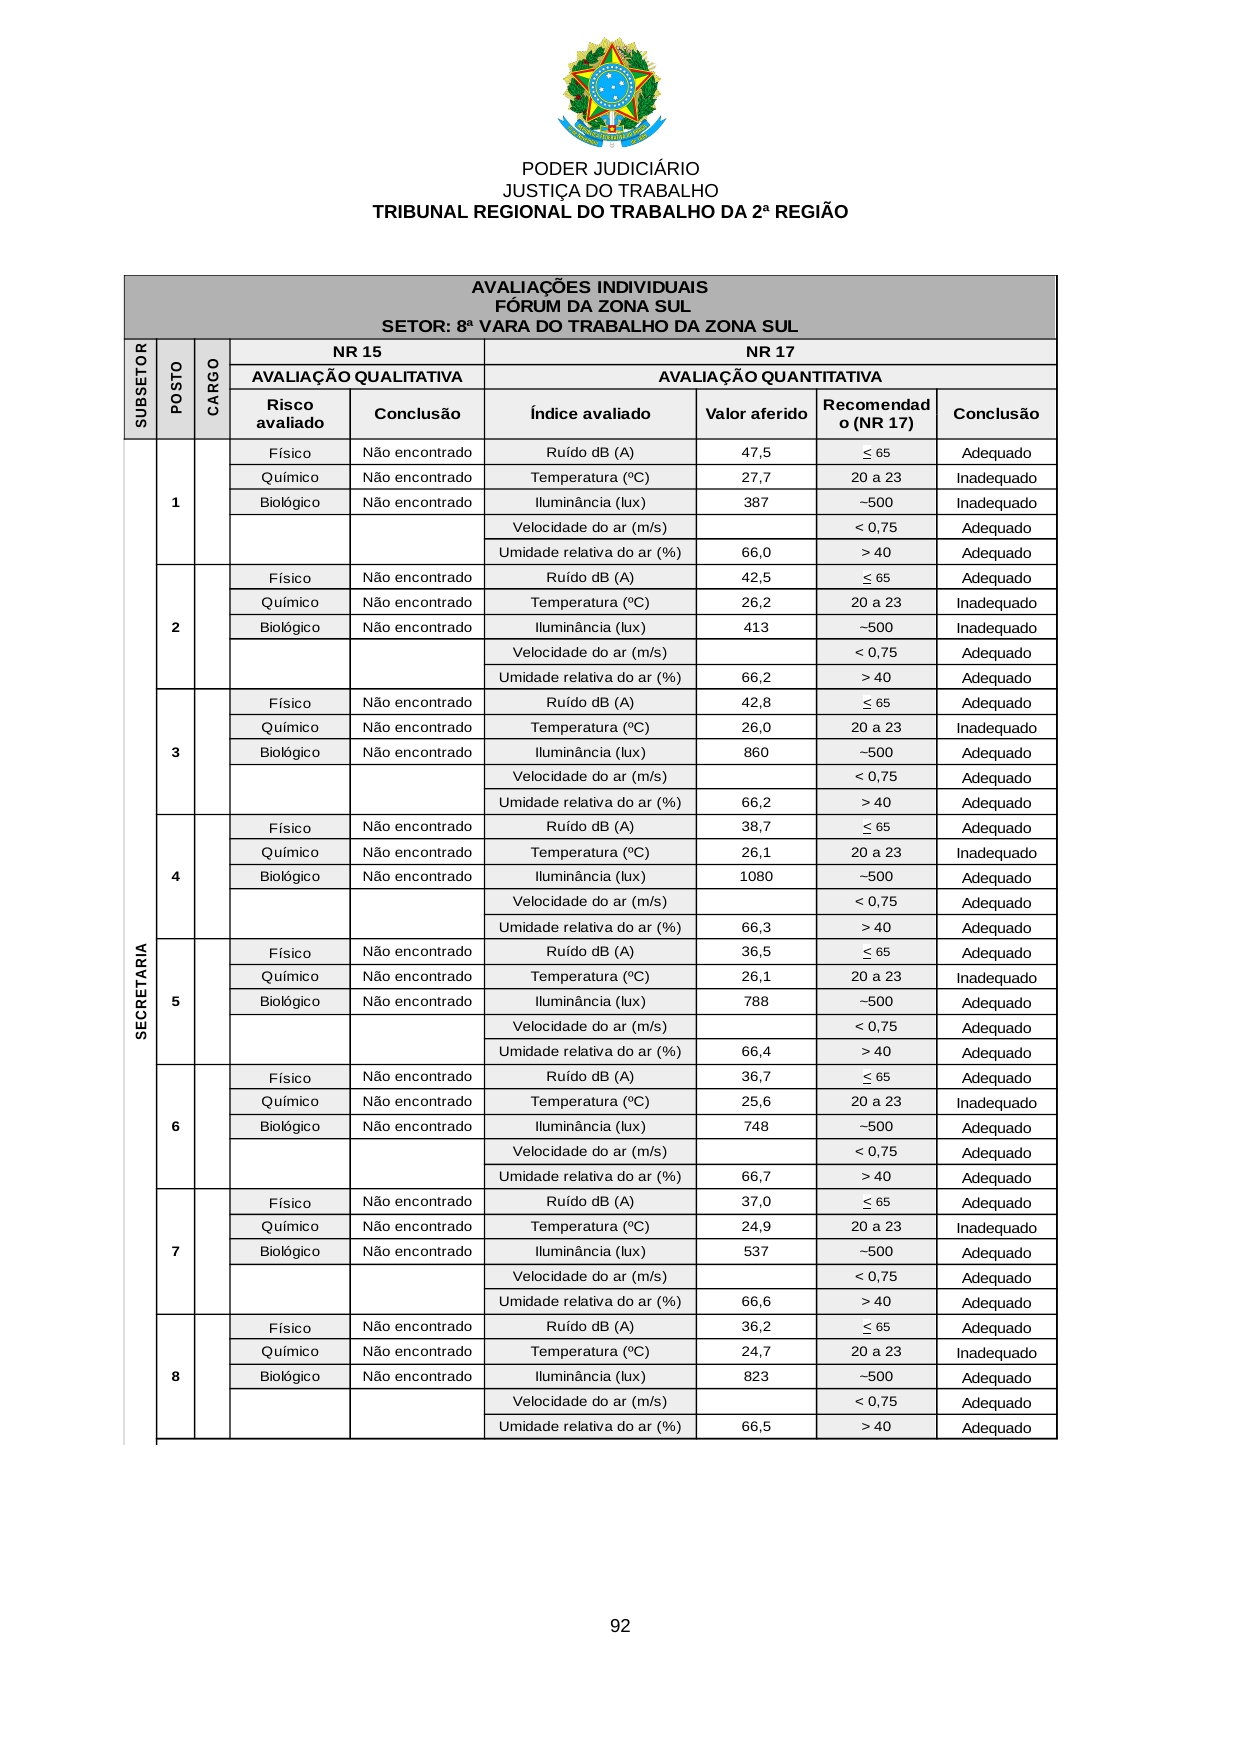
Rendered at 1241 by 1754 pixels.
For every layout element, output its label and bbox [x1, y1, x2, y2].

table_header [118, 253, 1069, 1467]
